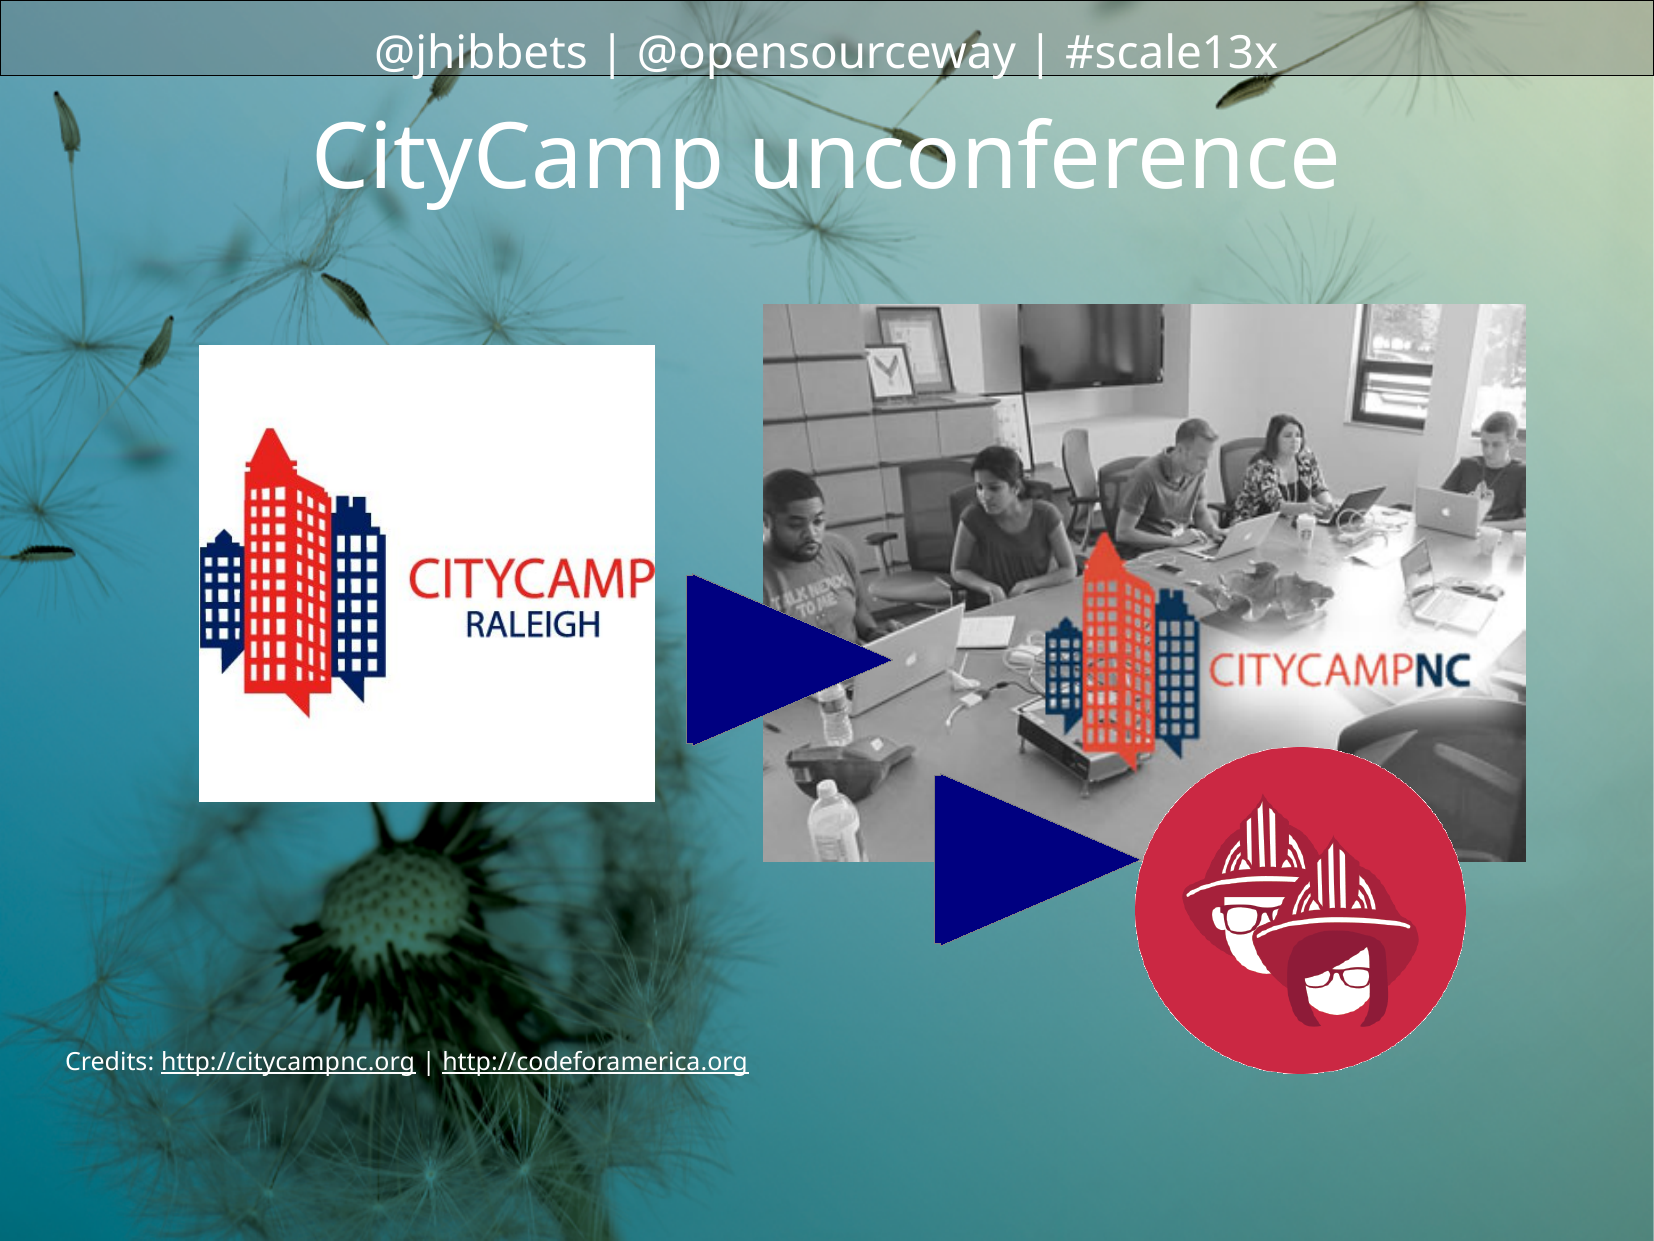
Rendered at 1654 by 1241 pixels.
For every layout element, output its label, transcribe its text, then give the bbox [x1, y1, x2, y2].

title CityCamp unconference [82, 49, 1571, 257]
text_box [686, 573, 893, 746]
text_box [934, 773, 1141, 946]
picture [0, 76, 1654, 1241]
text_box Credits: http://citycampnc.org | http://codeforamerica.org [50, 1037, 808, 1087]
